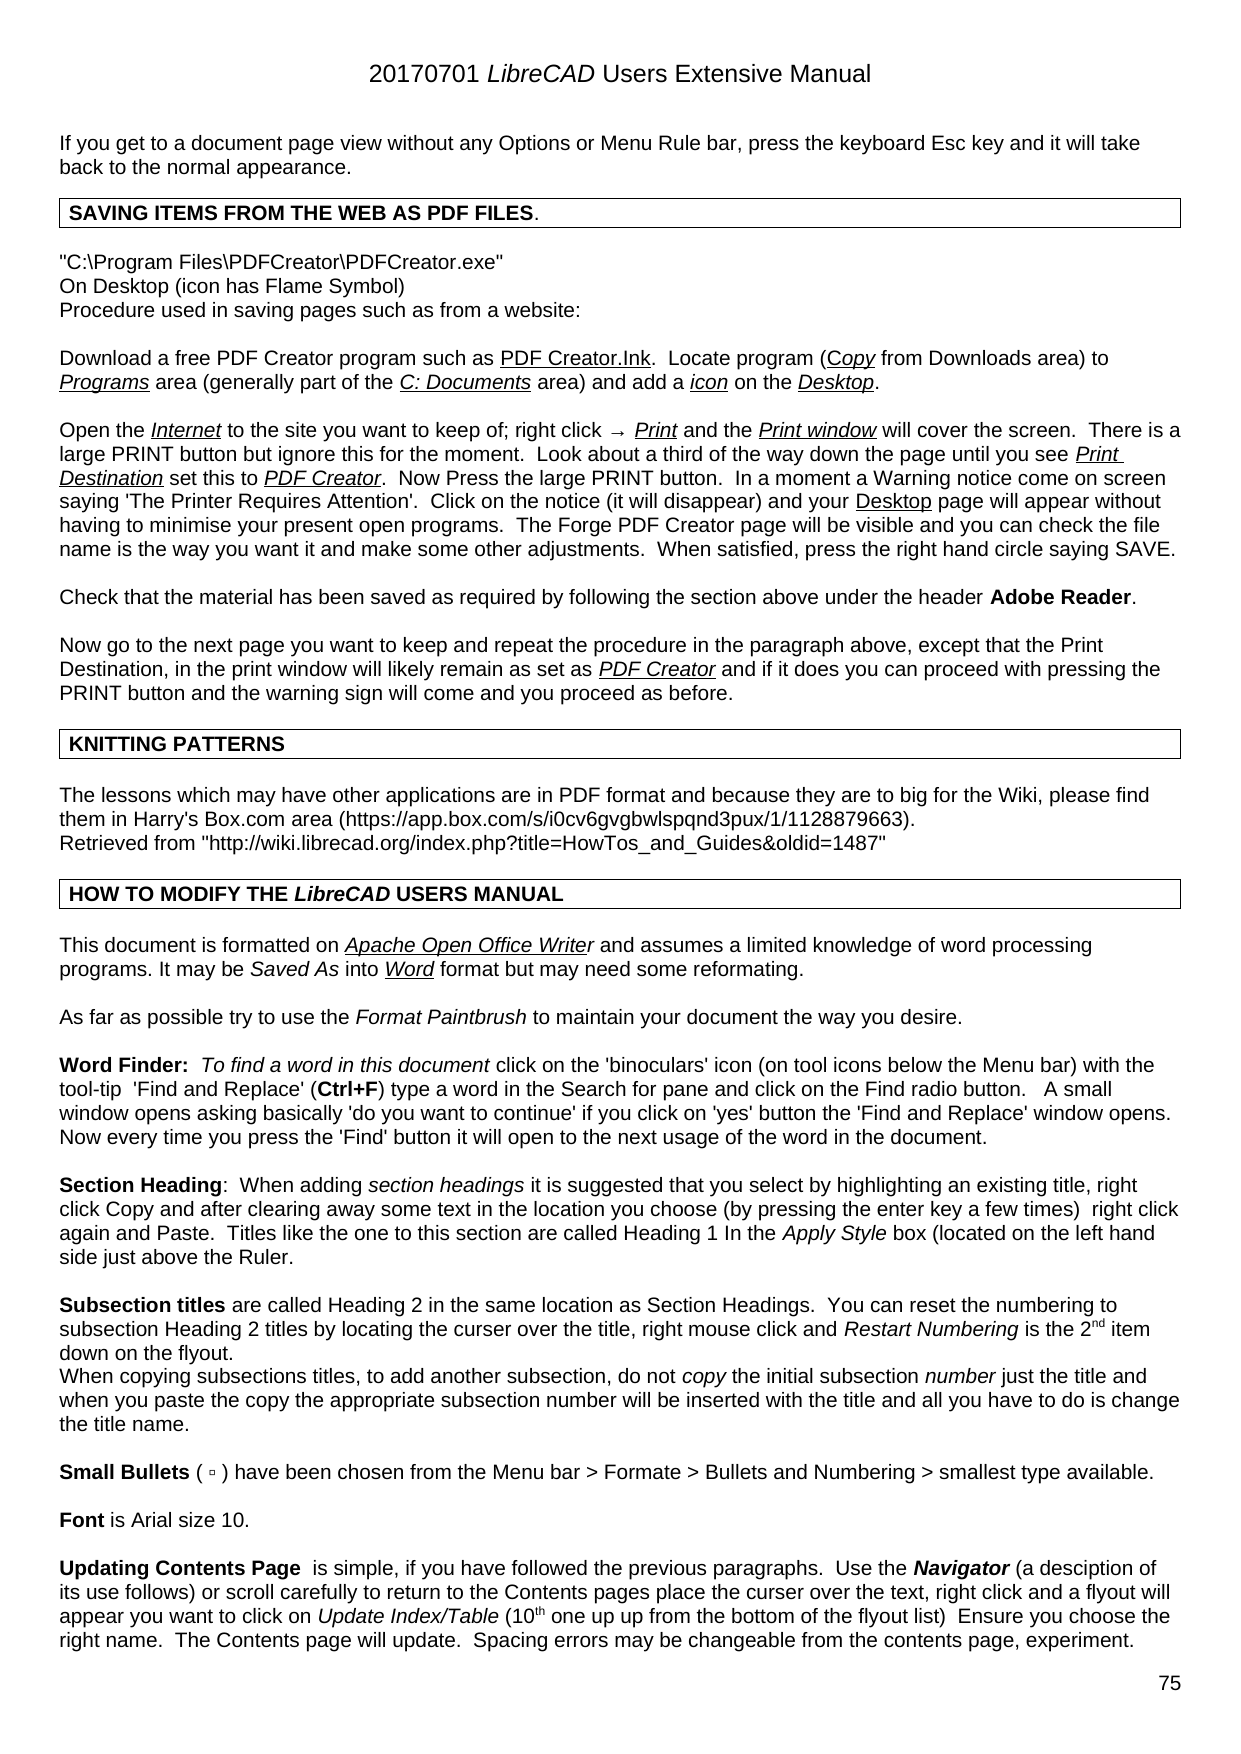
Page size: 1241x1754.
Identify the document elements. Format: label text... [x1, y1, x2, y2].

text The lessons which may have other applications are in PDF format and because they are to big for the Wiki, please find them in Harry's Box.com area (https://app.box.com/s/i0cv6gvgbwlspqnd3pux/1/1128879663). [59, 783, 1181, 831]
text Word Finder: To find a word in this document click on the 'binoculars' icon (on tool icons below the Menu bar) with the tool-tip 'Find and Replace' (Ctrl+F) type a word in the Search for pane and click on the Find radio button. A small window opens asking basically 'do you want to continue' if you click on 'yes' button the 'Find and Replace' window opens. Now every time you press the 'Find' button it will open to the next usage of the word in the document. [59, 1053, 1181, 1149]
text Font is Arial size 10. [59, 1508, 1181, 1532]
text Updating Contents Page is simple, if you have followed the previous paragraphs. Use the Navigator (a desciption of its use follows) or scroll carefully to return to the Contents pages place the curser over the text, right click and a flyout will appear you want to click on Update Index/Table (10th one up up from the bottom of the flyout list) Ensure you choose the right name. The Contents page will update. Spacing errors may be changeable from the contents page, experiment. [59, 1556, 1181, 1652]
subtitle HOW TO MODIFY THE LibreCAD USERS MANUAL [60, 880, 1180, 908]
subtitle KNITTING PATTERNS [60, 730, 1180, 758]
text Procedure used in saving pages such as from a website: [59, 298, 1181, 322]
text Section Heading: When adding section headings it is suggested that you select by highlighting an existing title, right click Copy and after clearing away some text in the location you choose (by pressing the enter key a few times) right click again and Paste. Titles like the one to this section are called Heading 1 In the Apply Style box (located on the left hand side just above the Ruler. [59, 1173, 1181, 1268]
text Subsection titles are called Heading 2 in the same location as Section Headings. You can reset the numbering to subsection Heading 2 titles by locating the curser over the title, right mouse click and Restart Numbering is the 2nd item down on the flyout. [59, 1292, 1181, 1364]
text As far as possible try to use the Format Paintbrush to maintain your document the way you desire. [59, 1005, 1181, 1029]
text When copying subsections titles, to add another subsection, do not copy the initial subsection number just the title and when you paste the copy the appropriate subsection number will be inserted with the title and all you have to do is change the title name. [59, 1364, 1181, 1436]
text Small Bullets ( ▫ ) have been chosen from the Menu bar > Formate > Bullets and Numbering > smallest type available. [59, 1460, 1181, 1484]
text This document is formatted on Apache Open Office Writer and assumes a limited knowledge of word processing programs. It may be Saved As into Word format but may need some reformating. [59, 933, 1181, 981]
text Retrieved from "http://wiki.librecad.org/index.php?title=HowTos_and_Guides&oldid=1487" [59, 831, 1181, 855]
text Download a free PDF Creator program such as PDF Creator.Ink. Locate program (Copy from Downloads area) to Programs area (generally part of the C: Documents area) and add a icon on the Desktop. [59, 346, 1181, 393]
text "C:\Program Files\PDFCreator\PDFCreator.exe" [59, 250, 1181, 274]
text If you get to a document page view without any Options or Menu Rule bar, press the keyboard Esc key and it will take back to the normal appearance. [59, 131, 1181, 179]
text On Desktop (icon has Flame Symbol) [59, 274, 1181, 298]
subtitle SAVING ITEMS FROM THE WEB AS PDF FILES. [60, 199, 1180, 227]
text Open the Internet to the site you want to keep of; right click → Print and the Print window will cover the screen. There is a large PRINT button but ignore this for the moment. Look about a third of the way down the page until you see Print Destination set this to PDF Creator. Now Press the large PRINT button. In a moment a Warning notice come on screen saying 'The Printer Requires Attention'. Click on the notice (it will disappear) and your Desktop page will appear without having to minimise your present open programs. The Forge PDF Creator page will be visible and you can check the file name is the way you want it and make some other adjustments. When satisfied, press the right hand circle saying SAVE. [59, 417, 1181, 561]
text Now go to the next page you want to keep and repeat the procedure in the paragraph above, except that the Print Destination, in the print window will likely remain as set as PDF Creator and if it does you can proceed with pressing the PRINT button and the warning sign will come and you proceed as before. [59, 633, 1181, 705]
text Check that the material has been saved as required by following the section above under the header Adobe Reader. [59, 585, 1181, 609]
